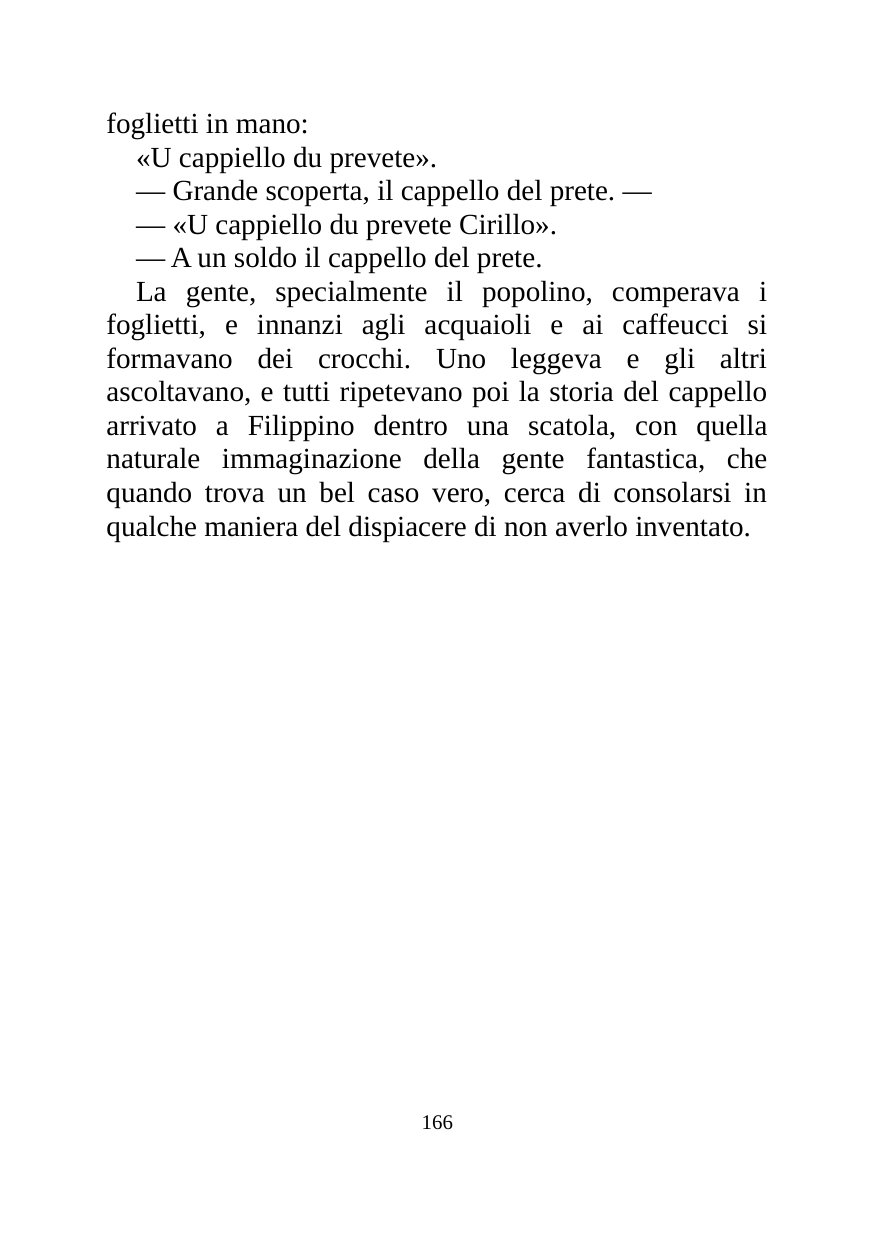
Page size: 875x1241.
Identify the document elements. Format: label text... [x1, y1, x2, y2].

text foglietti in mano: [106, 106, 768, 140]
text — Grande scoperta, il cappello del prete. — [106, 173, 768, 207]
text «U cappiello du prevete». [106, 140, 768, 173]
text — «U cappiello du prevete Cirillo». [106, 207, 768, 240]
text La gente, specialmente il popolino, comperava i foglietti, e innanzi agli acquaioli e ai caffeucci si formavano dei crocchi. Uno leggeva e gli altri ascoltavano, e tutti ripetevano poi la storia del cappello arrivato a Filippino dentro una scatola, con quella naturale immaginazione della gente fantastica, che quando trova un bel caso vero, cerca di consolarsi in qualche maniera del dispiacere di non averlo inventato. [106, 274, 768, 542]
text — A un soldo il cappello del prete. [106, 240, 768, 274]
